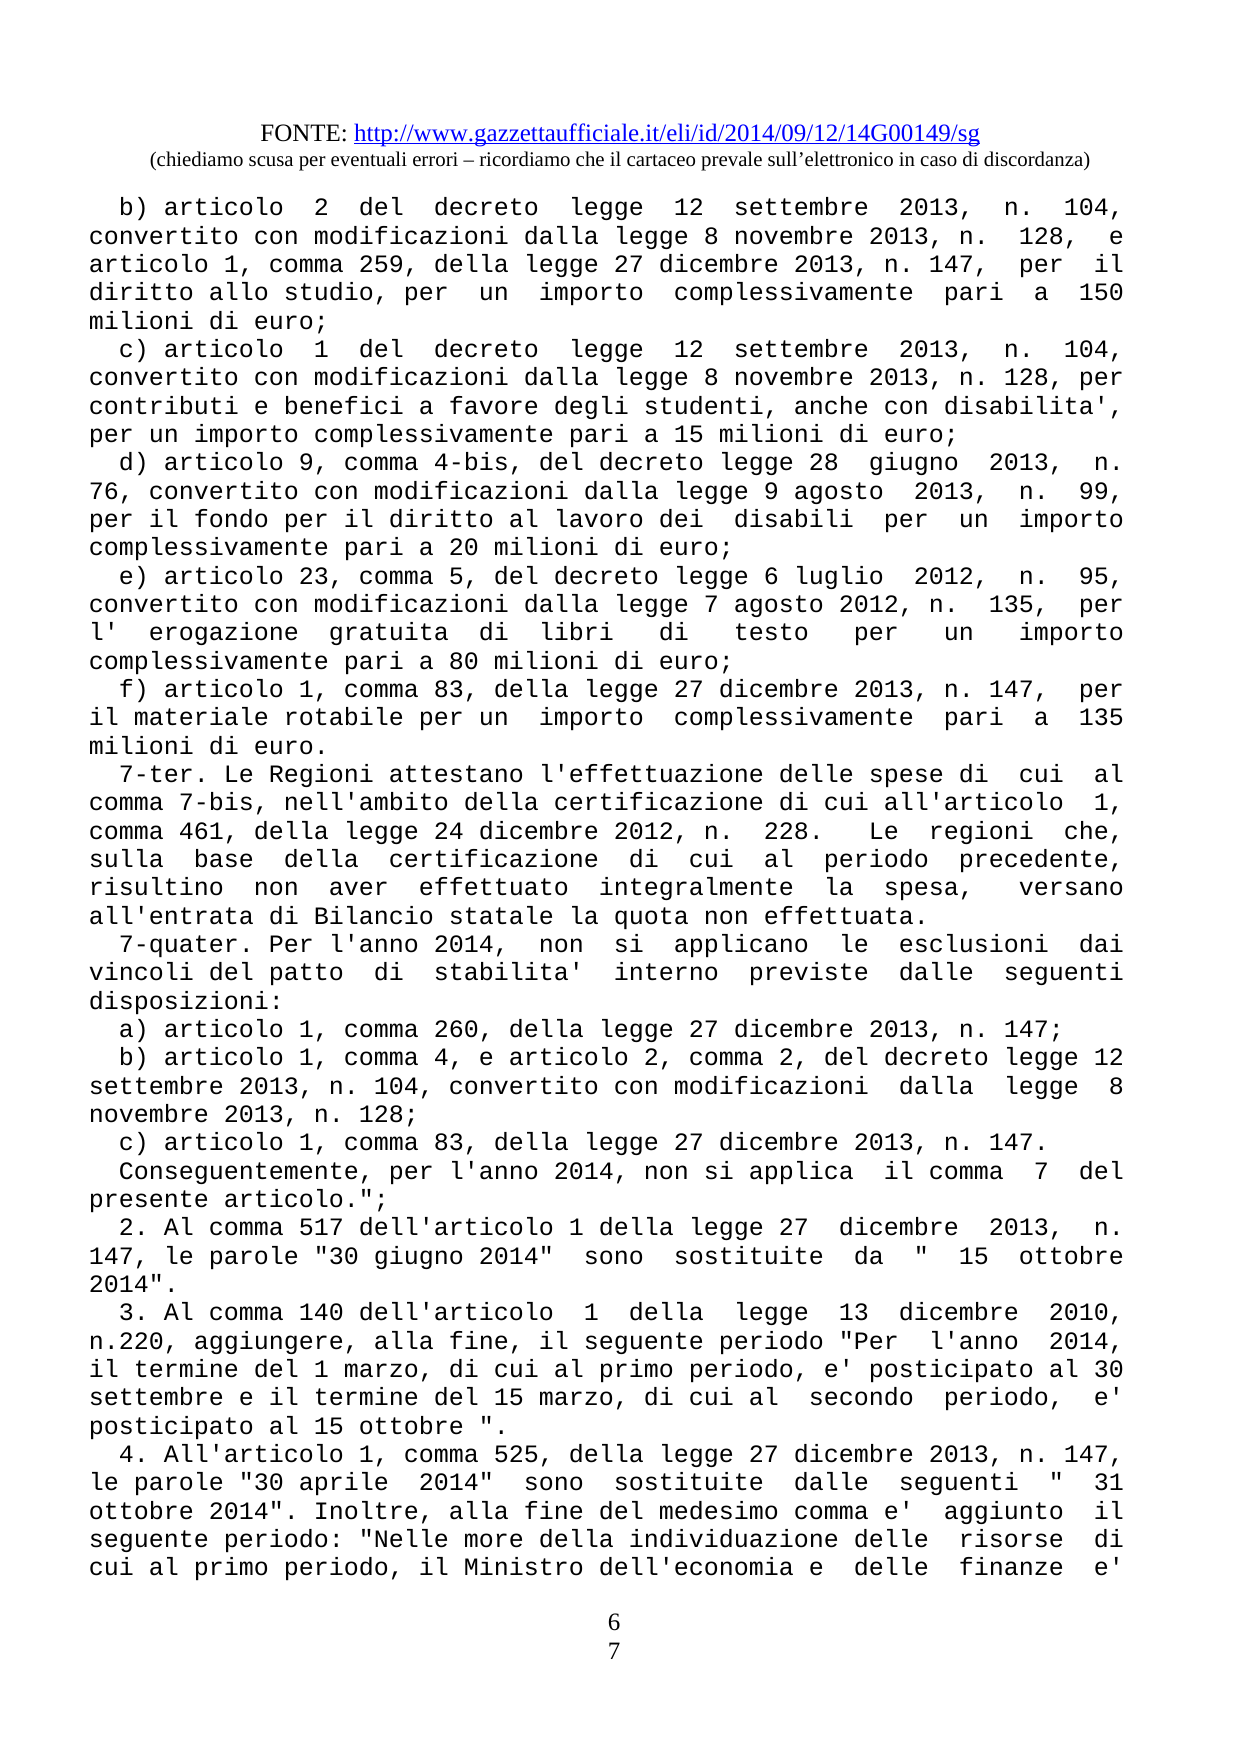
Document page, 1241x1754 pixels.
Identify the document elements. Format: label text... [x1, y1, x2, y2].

text e) articolo 23, comma 5, del decreto legge 6 luglio 2012, n. 95, [89, 563, 1152, 592]
text Conseguentemente, per l'anno 2014, non si applica il comma 7 del [89, 1158, 1152, 1187]
text all'entrata di Bilancio statale la quota non effettuata. [89, 903, 1152, 932]
text comma 461, della legge 24 dicembre 2012, n. 228. Le regioni che, [89, 818, 1152, 847]
text il materiale rotabile per un importo complessivamente pari a 135 [89, 705, 1152, 733]
text risultino non aver effettuato integralmente la spesa, versano [89, 875, 1152, 903]
text 7-quater. Per l'anno 2014, non si applicano le esclusioni dai [89, 932, 1152, 960]
text novembre 2013, n. 128; [89, 1102, 1152, 1130]
text complessivamente pari a 20 milioni di euro; [89, 535, 1152, 563]
text 7-ter. Le Regioni attestano l'effettuazione delle spese di cui al [89, 762, 1152, 790]
text a) articolo 1, comma 260, della legge 27 dicembre 2013, n. 147; [89, 1017, 1152, 1045]
text ottobre 2014". Inoltre, alla fine del medesimo comma e' aggiunto il [89, 1498, 1152, 1527]
text 76, convertito con modificazioni dalla legge 9 agosto 2013, n. 99, [89, 478, 1152, 507]
text convertito con modificazioni dalla legge 8 novembre 2013, n. 128, per [89, 365, 1152, 393]
text 3. Al comma 140 dell'articolo 1 della legge 13 dicembre 2010, [89, 1300, 1152, 1328]
text vincoli del patto di stabilita' interno previste dalle seguenti [89, 960, 1152, 988]
text c) articolo 1 del decreto legge 12 settembre 2013, n. 104, [89, 337, 1152, 365]
text contributi e benefici a favore degli studenti, anche con disabilita', [89, 393, 1152, 422]
text b) articolo 1, comma 4, e articolo 2, comma 2, del decreto legge 12 [89, 1045, 1152, 1073]
text milioni di euro. [89, 733, 1152, 762]
text per un importo complessivamente pari a 15 milioni di euro; [89, 422, 1152, 450]
text diritto allo studio, per un importo complessivamente pari a 150 [89, 280, 1152, 308]
text convertito con modificazioni dalla legge 7 agosto 2012, n. 135, per [89, 592, 1152, 620]
text settembre e il termine del 15 marzo, di cui al secondo periodo, e' [89, 1385, 1152, 1413]
text 4. All'articolo 1, comma 525, della legge 27 dicembre 2013, n. 147, [89, 1442, 1152, 1470]
text disposizioni: [89, 988, 1152, 1017]
text settembre 2013, n. 104, convertito con modificazioni dalla legge 8 [89, 1073, 1152, 1102]
text articolo 1, comma 259, della legge 27 dicembre 2013, n. 147, per il [89, 252, 1152, 280]
text posticipato al 15 ottobre ". [89, 1413, 1152, 1442]
text comma 7-bis, nell'ambito della certificazione di cui all'articolo 1, [89, 790, 1152, 818]
text n.220, aggiungere, alla fine, il seguente periodo "Per l'anno 2014, [89, 1328, 1152, 1357]
text 2014". [89, 1272, 1152, 1300]
text convertito con modificazioni dalla legge 8 novembre 2013, n. 128, e [89, 223, 1152, 252]
text cui al primo periodo, il Ministro dell'economia e delle finanze e' [89, 1555, 1152, 1583]
text b) articolo 2 del decreto legge 12 settembre 2013, n. 104, [89, 195, 1152, 223]
text 147, le parole "30 giugno 2014" sono sostituite da " 15 ottobre [89, 1243, 1152, 1272]
text le parole "30 aprile 2014" sono sostituite dalle seguenti " 31 [89, 1470, 1152, 1498]
text il termine del 1 marzo, di cui al primo periodo, e' posticipato al 30 [89, 1357, 1152, 1385]
text d) articolo 9, comma 4-bis, del decreto legge 28 giugno 2013, n. [89, 450, 1152, 478]
text seguente periodo: "Nelle more della individuazione delle risorse di [89, 1527, 1152, 1555]
text presente articolo."; [89, 1187, 1152, 1215]
text sulla base della certificazione di cui al periodo precedente, [89, 847, 1152, 875]
text c) articolo 1, comma 83, della legge 27 dicembre 2013, n. 147. [89, 1130, 1152, 1158]
text 2. Al comma 517 dell'articolo 1 della legge 27 dicembre 2013, n. [89, 1215, 1152, 1243]
text per il fondo per il diritto al lavoro dei disabili per un importo [89, 507, 1152, 535]
text l' erogazione gratuita di libri di testo per un importo [89, 620, 1152, 648]
text milioni di euro; [89, 308, 1152, 337]
text complessivamente pari a 80 milioni di euro; [89, 648, 1152, 677]
text f) articolo 1, comma 83, della legge 27 dicembre 2013, n. 147, per [89, 677, 1152, 705]
